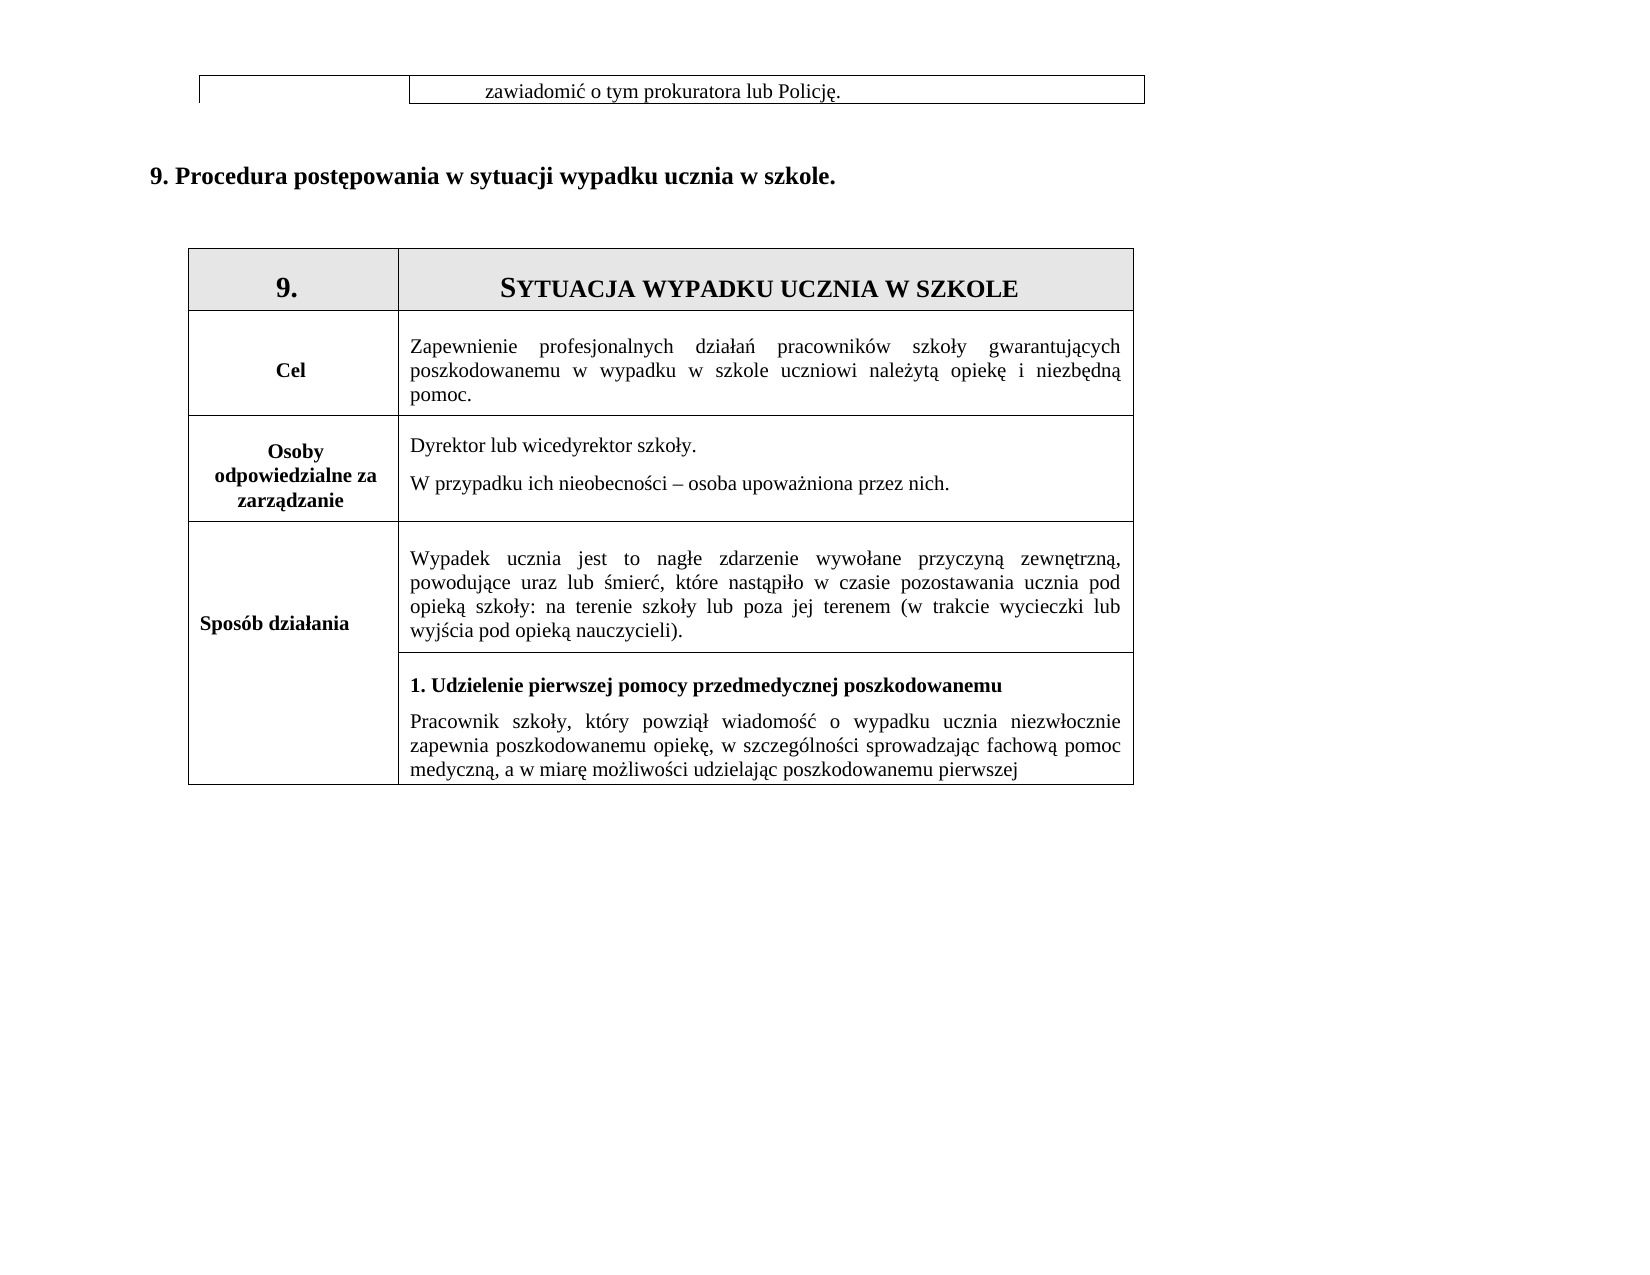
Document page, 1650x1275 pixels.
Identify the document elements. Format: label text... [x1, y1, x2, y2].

table_header 9. [189, 249, 398, 310]
table_cell zawiadomić o tym prokuratora lub Policję. [410, 76, 1144, 103]
table_header SYTUACJA WYPADKU UCZNIA W SZKOLE [399, 249, 1133, 310]
table_cell Dyrektor lub wicedyrektor szkoły. W przypadku ich nieobecności – osoba upoważniona przez nich. [399, 416, 1133, 521]
table_cell [200, 76, 409, 103]
table_cell 1. Udzielenie pierwszej pomocy przedmedycznej poszkodowanemu Pracownik szkoły, który powziął wiadomość o wypadku ucznia niezwłocznie zapewnia poszkodowanemu opiekę, w szczególności sprowadzając fachową pomoc medyczną, a w miarę możliwości udzielając poszkodowanemu pierwszej [399, 653, 1133, 784]
text 9. Procedura postępowania w sytuacji wypadku ucznia w szkole. [150, 161, 1500, 190]
table_cell Sposób działania [189, 522, 398, 784]
table_cell Wypadek ucznia jest to nagłe zdarzenie wywołane przyczyną zewnętrzną, powodujące uraz lub śmierć, które nastąpiło w czasie pozostawania ucznia pod opieką szkoły: na terenie szkoły lub poza jej terenem (w trakcie wycieczki lub wyjścia pod opieką nauczycieli). [399, 522, 1133, 652]
table_cell Cel [189, 311, 398, 415]
table_cell Zapewnienie profesjonalnych działań pracowników szkoły gwarantujących poszkodowanemu w wypadku w szkole uczniowi należytą opiekę i niezbędną pomoc. [399, 311, 1133, 415]
table_cell Osoby odpowiedzialne za zarządzanie [189, 416, 398, 521]
